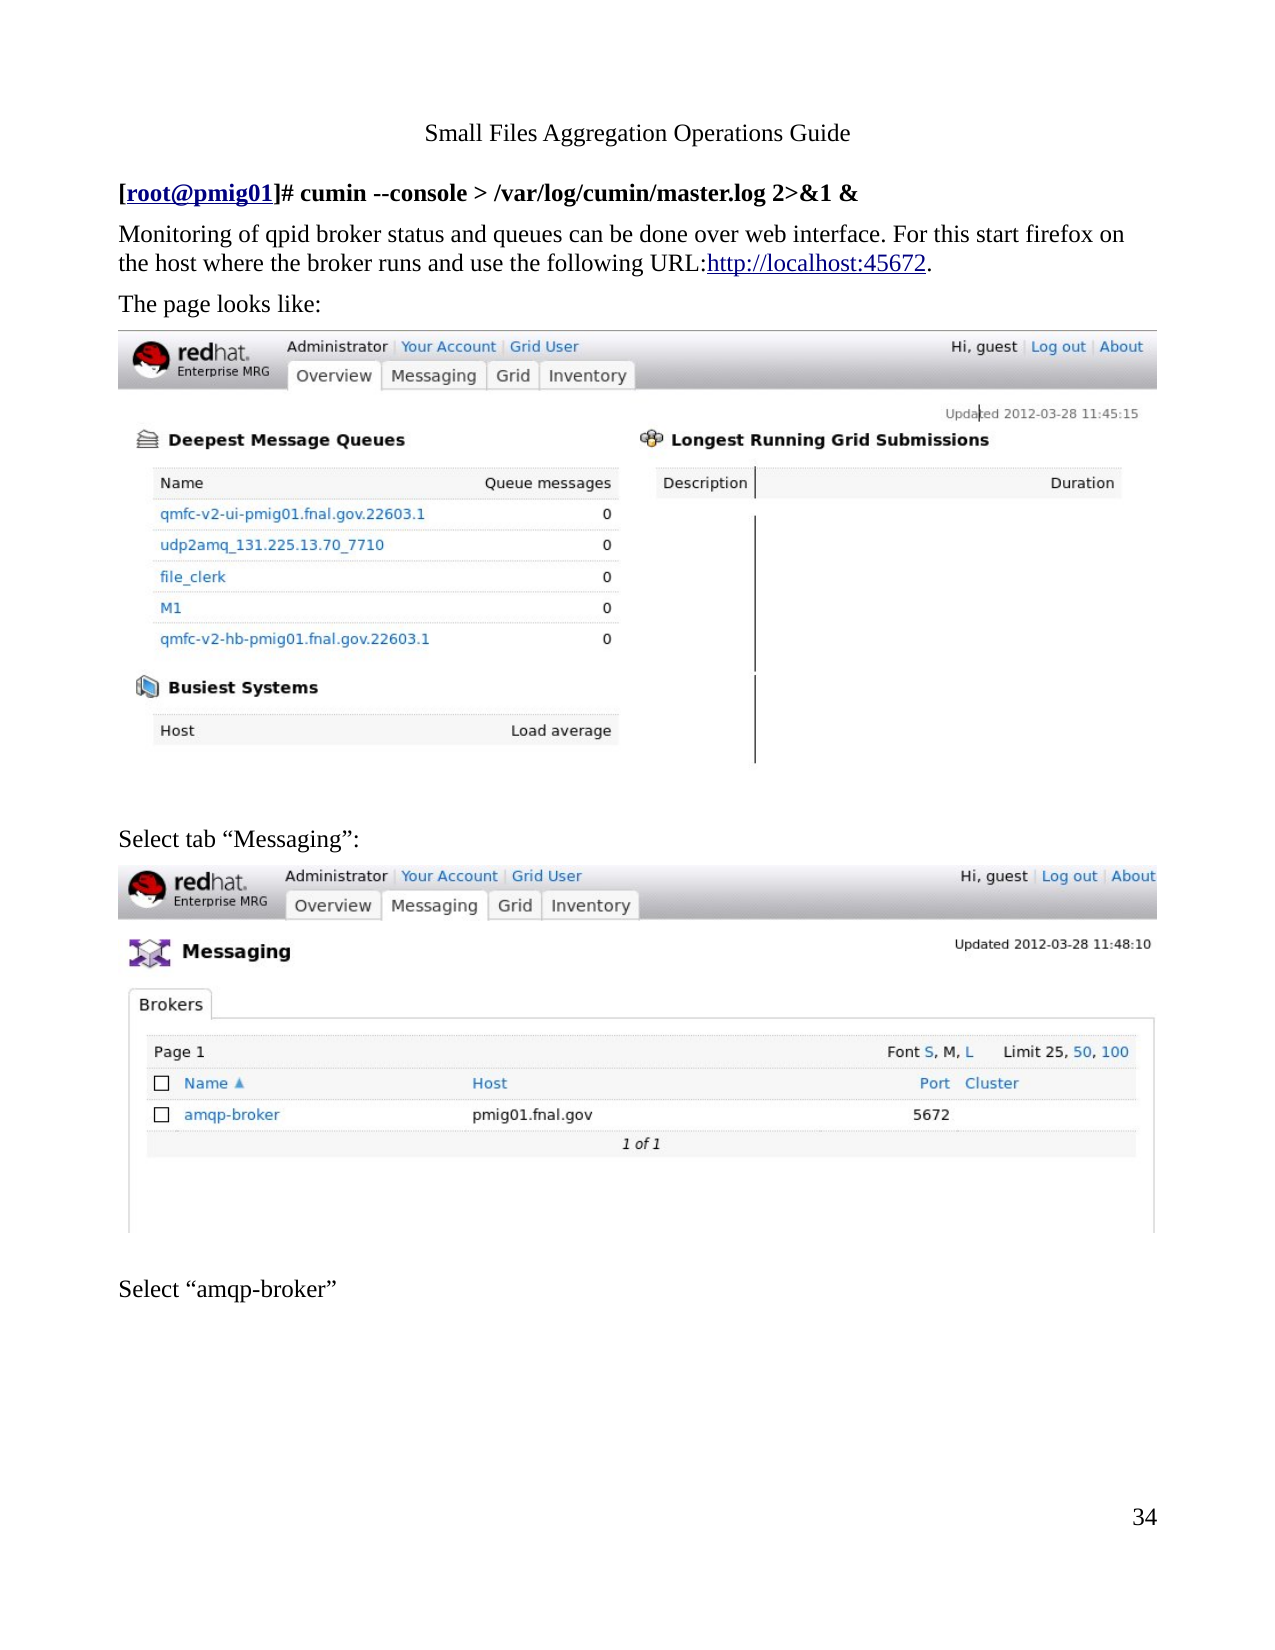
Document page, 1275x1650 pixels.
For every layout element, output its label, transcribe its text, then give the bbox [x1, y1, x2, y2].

text The page looks like: [118, 289, 1157, 318]
text [root@pmig01]# cumin --console > /var/log/cumin/master.log 2>&1 & [118, 178, 1157, 207]
picture [118, 865, 1157, 1233]
text Monitoring of qpid broker status and queues can be done over web interface. For this start firefox on the host where the broker runs and use the following URL:http://localhost:45672. [118, 219, 1157, 277]
text Select “amqp-broker” [118, 1274, 1157, 1303]
text Select tab “Messaging”: [118, 824, 1157, 853]
picture [118, 330, 1157, 784]
